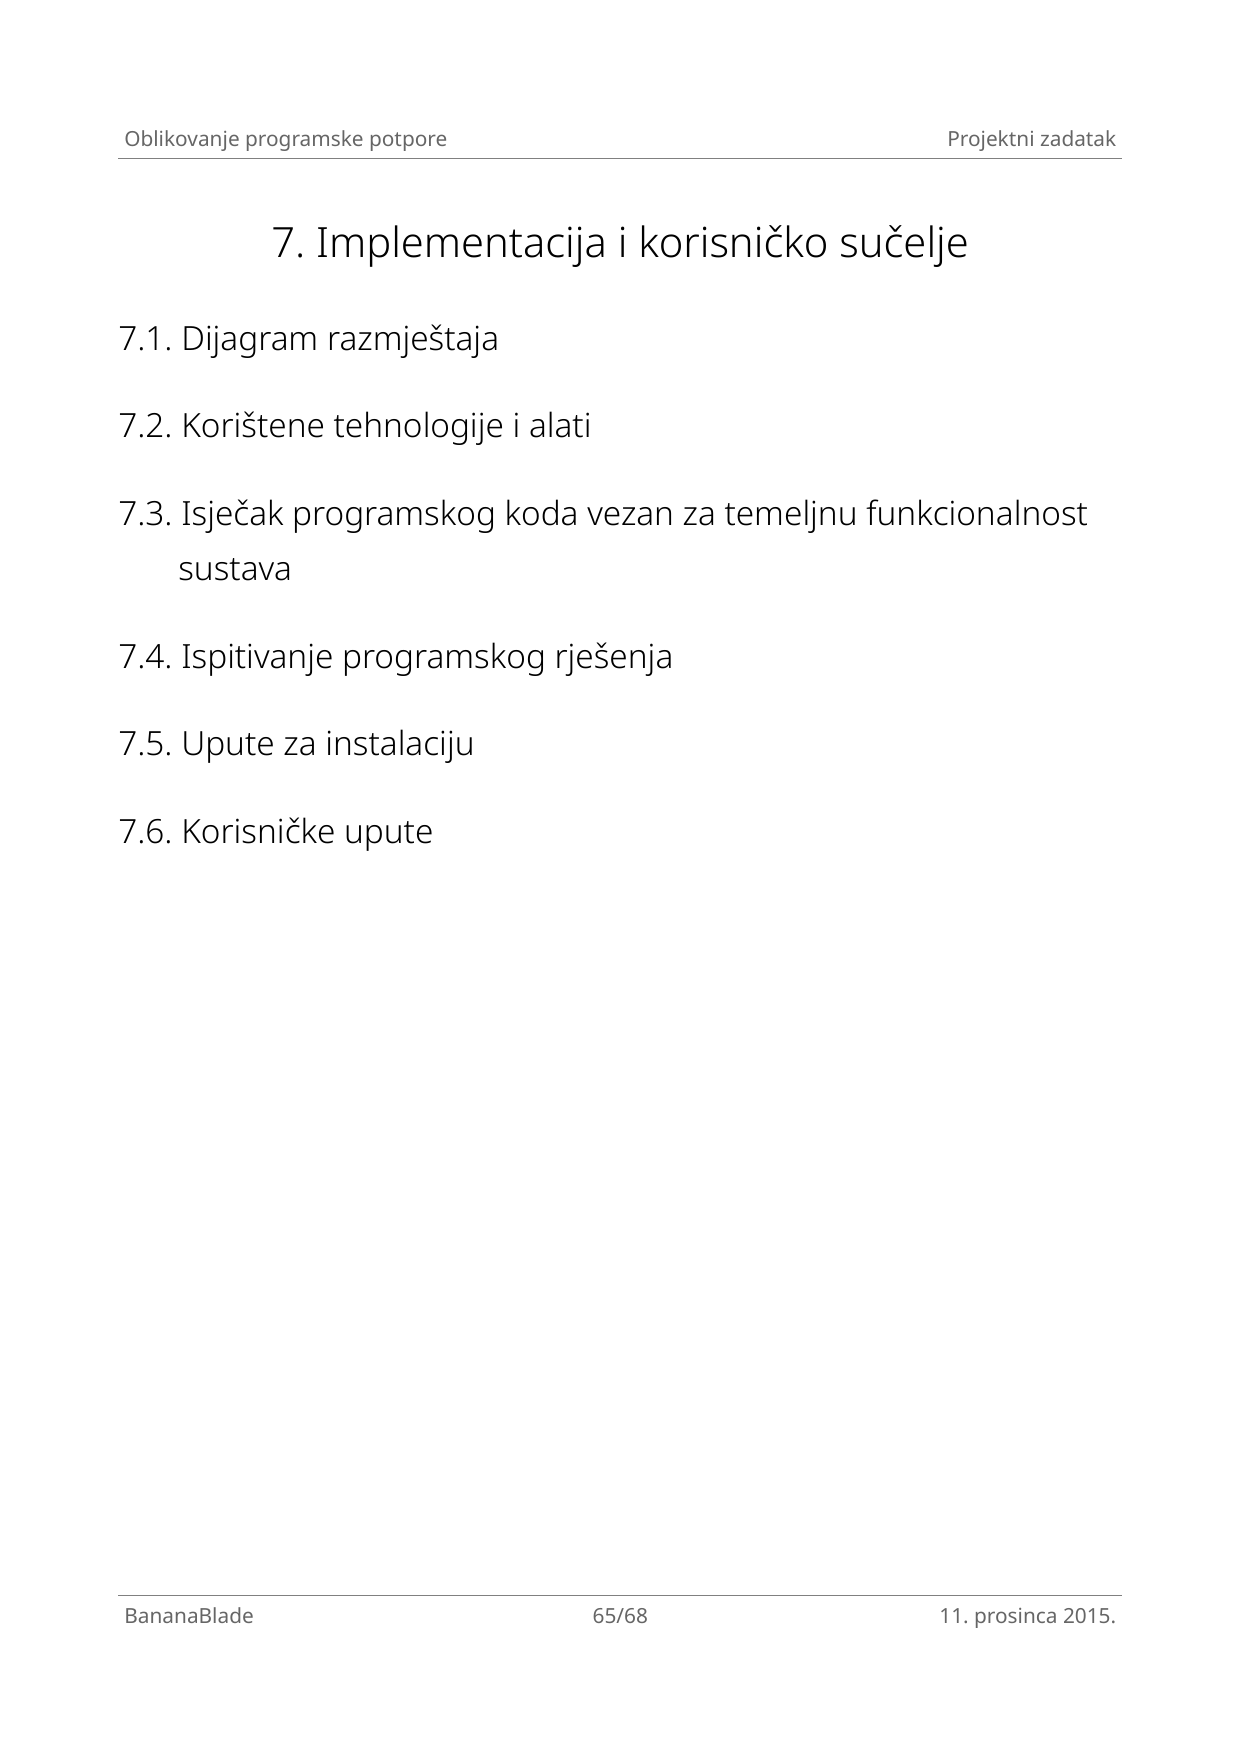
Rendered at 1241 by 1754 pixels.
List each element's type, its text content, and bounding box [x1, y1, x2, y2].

subtitle 7. Implementacija i korisničko sučelje [118, 213, 1122, 270]
subtitle 7.5. Upute za instalaciju [118, 720, 1122, 766]
subtitle 7.6. Korisničke upute [118, 808, 1122, 853]
subtitle 7.1. Dijagram razmještaja [118, 314, 1122, 360]
subtitle 7.4. Ispitivanje programskog rješenja [118, 632, 1122, 678]
subtitle 7.2. Korištene tehnologije i alati [118, 402, 1122, 448]
subtitle 7.3. Isječak programskog koda vezan za temeljnu funkcionalnost sustava [118, 490, 1122, 590]
